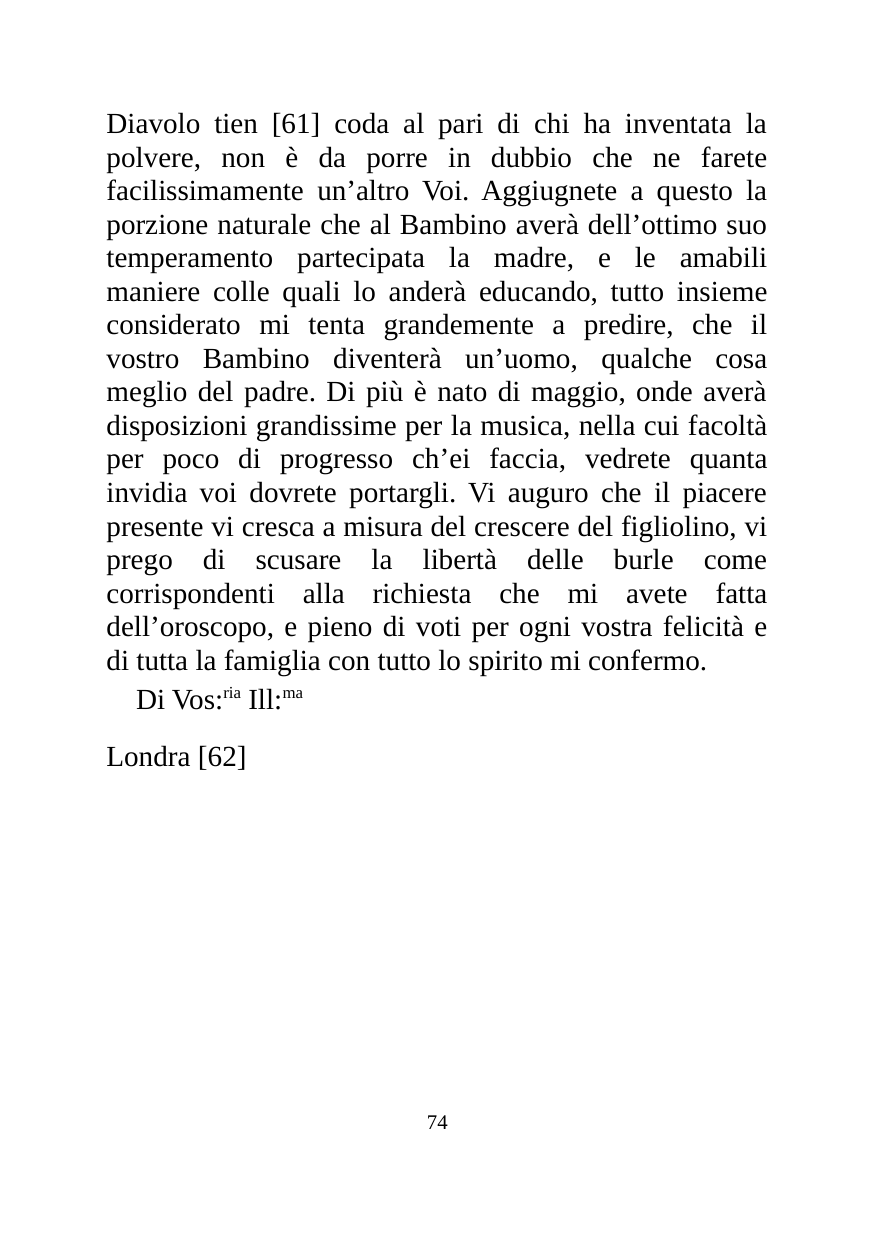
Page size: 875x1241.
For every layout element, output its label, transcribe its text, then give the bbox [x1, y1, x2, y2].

text Diavolo tien [61] coda al pari di chi ha inventata la polvere, non è da porre in dubbio che ne farete facilissimamente un’altro Voi. Aggiugnete a questo la porzione naturale che al Bambino averà dell’ottimo suo temperamento partecipata la madre, e le amabili maniere colle quali lo anderà educando, tutto insieme considerato mi tenta grandemente a predire, che il vostro Bambino diventerà un’uomo, qualche cosa meglio del padre. Di più è nato di maggio, onde averà disposizioni grandissime per la musica, nella cui facoltà per poco di progresso ch’ei faccia, vedrete quanta invidia voi dovrete portargli. Vi auguro che il piacere presente vi cresca a misura del crescere del figliolino, vi prego di scusare la libertà delle burle come corrispondenti alla richiesta che mi avete fatta dell’oroscopo, e pieno di voti per ogni vostra felicità e di tutta la famiglia con tutto lo spirito mi confermo. [106, 106, 768, 676]
text Londra [62] [106, 739, 768, 773]
text Di Vos:ria Ill:ma [106, 682, 768, 716]
